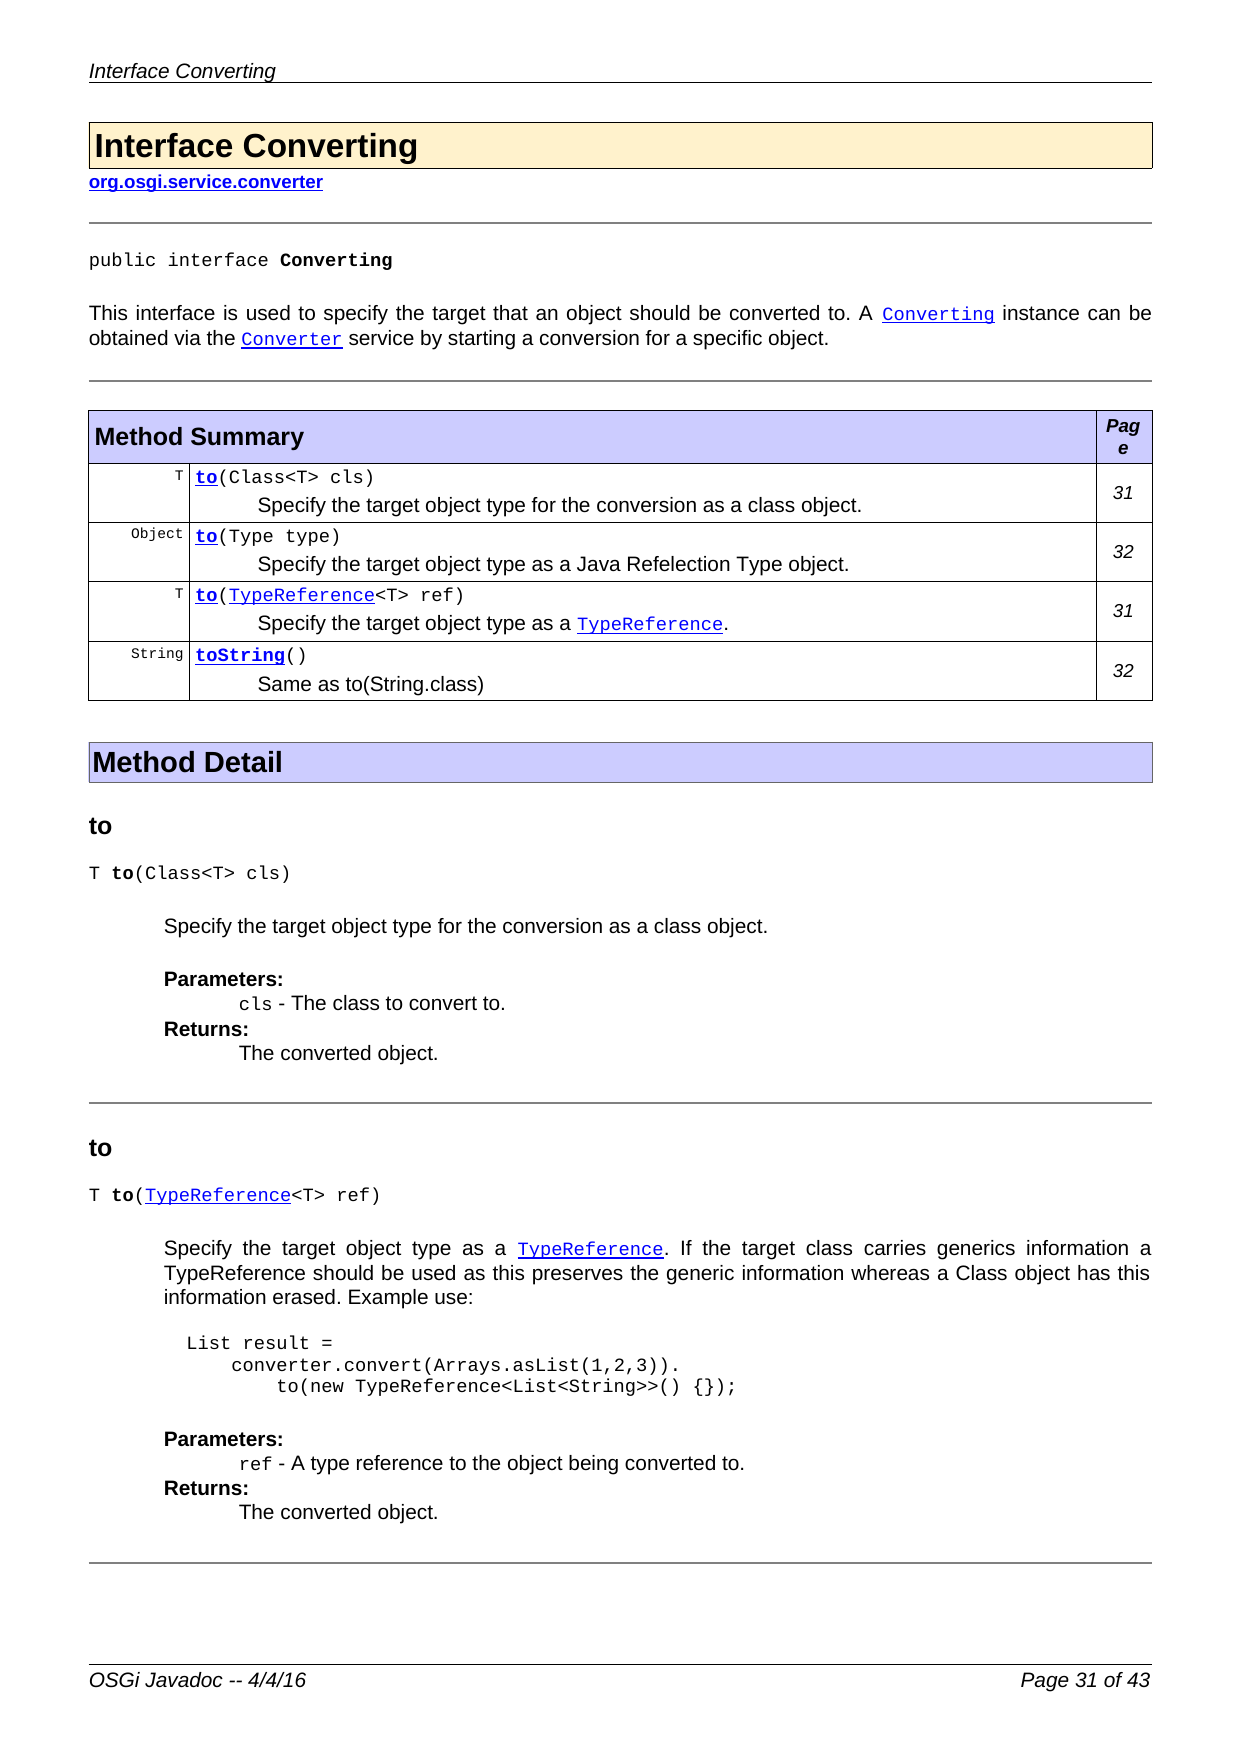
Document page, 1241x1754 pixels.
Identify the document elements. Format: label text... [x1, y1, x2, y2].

table_cell to(Type type) Specify the target object type as a Java Refelection Type object. [190, 523, 1096, 581]
text Specify the target object type for the conversion as a class object. [163, 914, 1152, 938]
text Returns: [163, 1016, 1152, 1040]
table_cell to(TypeReference<T> ref) Specify the target object type as a TypeReference. [190, 582, 1096, 641]
subtitle Method Detail [90, 743, 1152, 782]
text cls - The class to convert to. [238, 991, 1152, 1016]
text T to(TypeReference<T> ref) [88, 1186, 1152, 1207]
table_cell [1097, 582, 1152, 641]
table_header Page [1097, 411, 1152, 463]
table_cell to(Class<T> cls) Specify the target object type for the conversion as a class object. [190, 464, 1096, 522]
text org.osgi.service.converter [88, 171, 1152, 193]
table_cell [1097, 642, 1152, 700]
text ref - A type reference to the object being converted to. [238, 1451, 1152, 1476]
table_cell Object [89, 523, 189, 581]
subtitle to [88, 811, 1152, 839]
subtitle Interface Converting [90, 123, 1152, 168]
text Parameters: [163, 1427, 1152, 1451]
text Parameters: [163, 967, 1152, 991]
table_cell toString() Same as to(String.class) [190, 642, 1096, 700]
table_header Method Summary [89, 411, 1096, 463]
text public interface Converting [88, 250, 1152, 272]
table_cell [1097, 464, 1152, 522]
text This interface is used to specify the target that an object should be converted to. A Converting instance can be obtained via the Converter service by starting a conversion for a specific object. [88, 301, 1152, 351]
text Specify the target object type as a TypeReference. If the target class carries generics information a TypeReference should be used as this preserves the generic information whereas a Class object has this information erased. Example use: [163, 1236, 1152, 1309]
text The converted object. [238, 1040, 1152, 1064]
text List result = converter.convert(Arrays.asList(1,2,3)). to(new TypeReference<List<String>>() {}); [163, 1334, 1152, 1398]
table_cell String [89, 642, 189, 700]
text The converted object. [238, 1500, 1152, 1524]
text T to(Class<T> cls) [88, 864, 1152, 885]
table_cell [1097, 523, 1152, 581]
subtitle to [88, 1133, 1152, 1161]
table_cell T [89, 582, 189, 641]
text Returns: [163, 1476, 1152, 1500]
table_cell T [89, 464, 189, 522]
